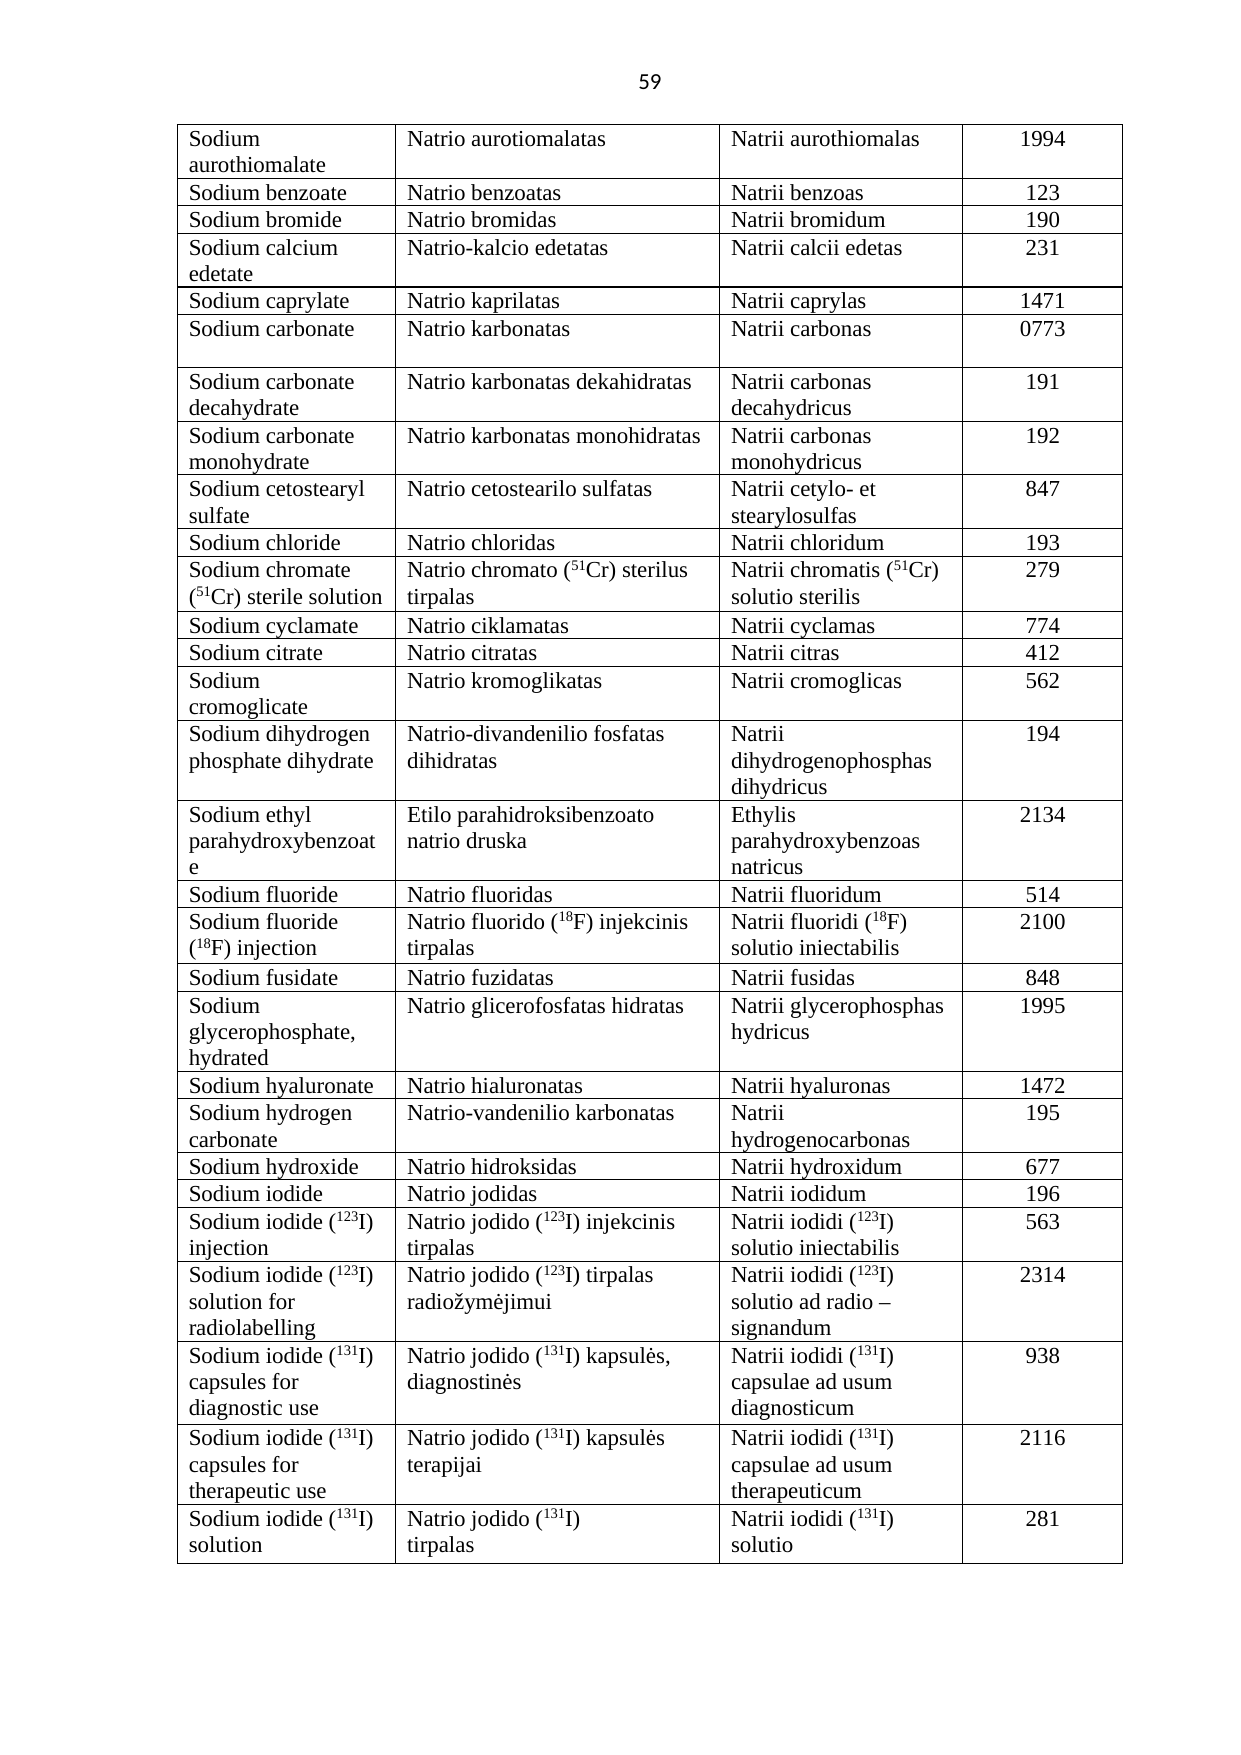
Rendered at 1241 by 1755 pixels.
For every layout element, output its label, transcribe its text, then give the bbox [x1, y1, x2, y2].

table_cell 562 [963, 667, 1122, 719]
table_cell 677 [963, 1153, 1122, 1179]
table_cell 514 [963, 881, 1122, 907]
table_cell Sodium calcium edetate [178, 234, 395, 286]
table_cell Natrii calcii edetas [720, 234, 962, 286]
table_cell Natrii iodidi (123I) solutio iniectabilis [720, 1208, 962, 1261]
table_cell Sodium benzoate [178, 179, 395, 205]
table_cell Natrii chloridum [720, 529, 962, 556]
table_cell Sodium ethyl parahydroxybenzoate [178, 801, 395, 880]
table_cell Sodium fluoride [178, 881, 395, 907]
table_cell Natrio kromoglikatas [396, 667, 719, 719]
table_cell 2100 [963, 908, 1122, 963]
table_cell 190 [963, 206, 1122, 233]
table_cell Sodium hydrogen carbonate [178, 1099, 395, 1152]
table_cell Sodium hyaluronate [178, 1072, 395, 1098]
table_cell Natrio-divandenilio fosfatas dihidratas [396, 721, 719, 799]
table_cell Natrio hialuronatas [396, 1072, 719, 1098]
table_cell 279 [963, 557, 1122, 611]
table_cell Sodium carbonate decahydrate [178, 368, 395, 421]
table_cell Natrio ciklamatas [396, 612, 719, 638]
table_cell Natrii hydroxidum [720, 1153, 962, 1179]
table_cell Natrii cromoglicas [720, 667, 962, 719]
table_cell 191 [963, 368, 1122, 421]
table_cell Sodium aurothiomalate [178, 125, 395, 178]
table_cell Sodium iodide (131I) capsules for diagnostic use [178, 1342, 395, 1423]
table_cell 938 [963, 1342, 1122, 1423]
table_cell Natrio chromato (51Cr) sterilus tirpalas [396, 557, 719, 611]
table_cell Sodium cyclamate [178, 612, 395, 638]
table_cell Natrio bromidas [396, 206, 719, 233]
table_cell Natrio jodido (123I) tirpalas radiožymėjimui [396, 1262, 719, 1341]
table_cell Natrii benzoas [720, 179, 962, 205]
table_cell 194 [963, 721, 1122, 799]
table_cell 412 [963, 639, 1122, 666]
table_cell Natrio karbonatas [396, 315, 719, 367]
table_cell Sodium dihydrogen phosphate dihydrate [178, 721, 395, 799]
table_cell 848 [963, 964, 1122, 991]
table_cell Sodium fluoride (18F) injection [178, 908, 395, 963]
table_cell Natrii fluoridum [720, 881, 962, 907]
table_cell Natrii hyaluronas [720, 1072, 962, 1098]
table_cell 0773 [963, 315, 1122, 367]
table_cell Sodium glycerophosphate, hydrated [178, 992, 395, 1071]
table_cell Natrio fluorido (18F) injekcinis tirpalas [396, 908, 719, 963]
table_cell 281 [963, 1505, 1122, 1563]
table_cell Natrii aurothiomalas [720, 125, 962, 178]
table_cell Sodium iodide (131I) capsules for therapeutic use [178, 1425, 395, 1503]
table_cell 193 [963, 529, 1122, 556]
table_cell Natrii glycerophosphas hydricus [720, 992, 962, 1071]
table_cell Natrio-kalcio edetatas [396, 234, 719, 286]
table_cell Natrii iodidi (123I) solutio ad radio – signandum [720, 1262, 962, 1341]
table_cell Natrio jodido (123I) injekcinis tirpalas [396, 1208, 719, 1261]
table_cell Sodium fusidate [178, 964, 395, 991]
table_cell Natrio karbonatas dekahidratas [396, 368, 719, 421]
table_cell Sodium citrate [178, 639, 395, 666]
table_cell 2134 [963, 801, 1122, 880]
table_cell Natrii fluoridi (18F) solutio iniectabilis [720, 908, 962, 963]
table_cell Sodium cromoglicate [178, 667, 395, 719]
table_cell Natrii iodidi (131I) capsulae ad usum diagnosticum [720, 1342, 962, 1423]
table_cell Natrii cyclamas [720, 612, 962, 638]
table_cell Sodium carbonate [178, 315, 395, 367]
table_cell Natrii fusidas [720, 964, 962, 991]
table_cell Sodium carbonate monohydrate [178, 422, 395, 474]
table_cell Sodium chloride [178, 529, 395, 556]
table_cell Sodium bromide [178, 206, 395, 233]
table_cell 1995 [963, 992, 1122, 1071]
table_cell 1471 [963, 288, 1122, 314]
table_cell 196 [963, 1180, 1122, 1207]
table_cell Sodium caprylate [178, 288, 395, 314]
table_cell 563 [963, 1208, 1122, 1261]
table_cell Natrio jodido (131I) kapsulės terapijai [396, 1425, 719, 1503]
table_cell Natrii chromatis (51Cr) solutio sterilis [720, 557, 962, 611]
table_cell Sodium iodide [178, 1180, 395, 1207]
table_cell Natrii hydrogenocarbonas [720, 1099, 962, 1152]
table_cell Natrio benzoatas [396, 179, 719, 205]
table_cell 774 [963, 612, 1122, 638]
table_cell 123 [963, 179, 1122, 205]
table_cell Natrii bromidum [720, 206, 962, 233]
table_cell 1994 [963, 125, 1122, 178]
table_cell Natrii iodidi (131I) solutio [720, 1505, 962, 1563]
table_cell Natrio-vandenilio karbonatas [396, 1099, 719, 1152]
table_cell Natrio jodidas [396, 1180, 719, 1207]
table_cell 192 [963, 422, 1122, 474]
table_cell Natrii dihydrogenophosphas dihydricus [720, 721, 962, 799]
table_cell Sodium hydroxide [178, 1153, 395, 1179]
table_cell 195 [963, 1099, 1122, 1152]
table_cell Natrii citras [720, 639, 962, 666]
table_cell Natrii iodidum [720, 1180, 962, 1207]
table_cell 231 [963, 234, 1122, 286]
table_cell 847 [963, 475, 1122, 528]
table_cell Sodium cetostearyl sulfate [178, 475, 395, 528]
table_cell Natrio citratas [396, 639, 719, 666]
table_cell Sodium iodide (123I) solution for radiolabelling [178, 1262, 395, 1341]
table_cell Natrio jodido (131I) tirpalas [396, 1505, 719, 1563]
table_cell Natrio aurotiomalatas [396, 125, 719, 178]
table_cell Natrio jodido (131I) kapsulės, diagnostinės [396, 1342, 719, 1423]
table_cell Natrii caprylas [720, 288, 962, 314]
table_cell Natrio chloridas [396, 529, 719, 556]
table_cell Natrio fuzidatas [396, 964, 719, 991]
table_cell Natrii iodidi (131I) capsulae ad usum therapeuticum [720, 1425, 962, 1503]
table_cell Sodium chromate (51Cr) sterile solution [178, 557, 395, 611]
table_cell Natrii carbonas monohydricus [720, 422, 962, 474]
table_cell Natrio fluoridas [396, 881, 719, 907]
table_cell Natrio glicerofosfatas hidratas [396, 992, 719, 1071]
table_cell Natrio hidroksidas [396, 1153, 719, 1179]
table_cell Sodium iodide (131I) solution [178, 1505, 395, 1563]
table_cell Natrii carbonas decahydricus [720, 368, 962, 421]
table_cell 2116 [963, 1425, 1122, 1503]
table_cell 1472 [963, 1072, 1122, 1098]
table_cell 2314 [963, 1262, 1122, 1341]
table_cell Sodium iodide (123I) injection [178, 1208, 395, 1261]
table_cell Natrio cetostearilo sulfatas [396, 475, 719, 528]
table_cell Natrio karbonatas monohidratas [396, 422, 719, 474]
table_cell Etilo parahidroksibenzoato natrio druska [396, 801, 719, 880]
table_cell Natrii cetylo- et stearylosulfas [720, 475, 962, 528]
table_cell Ethylis parahydroxybenzoas natricus [720, 801, 962, 880]
table_cell Natrio kaprilatas [396, 288, 719, 314]
table_cell Natrii carbonas [720, 315, 962, 367]
